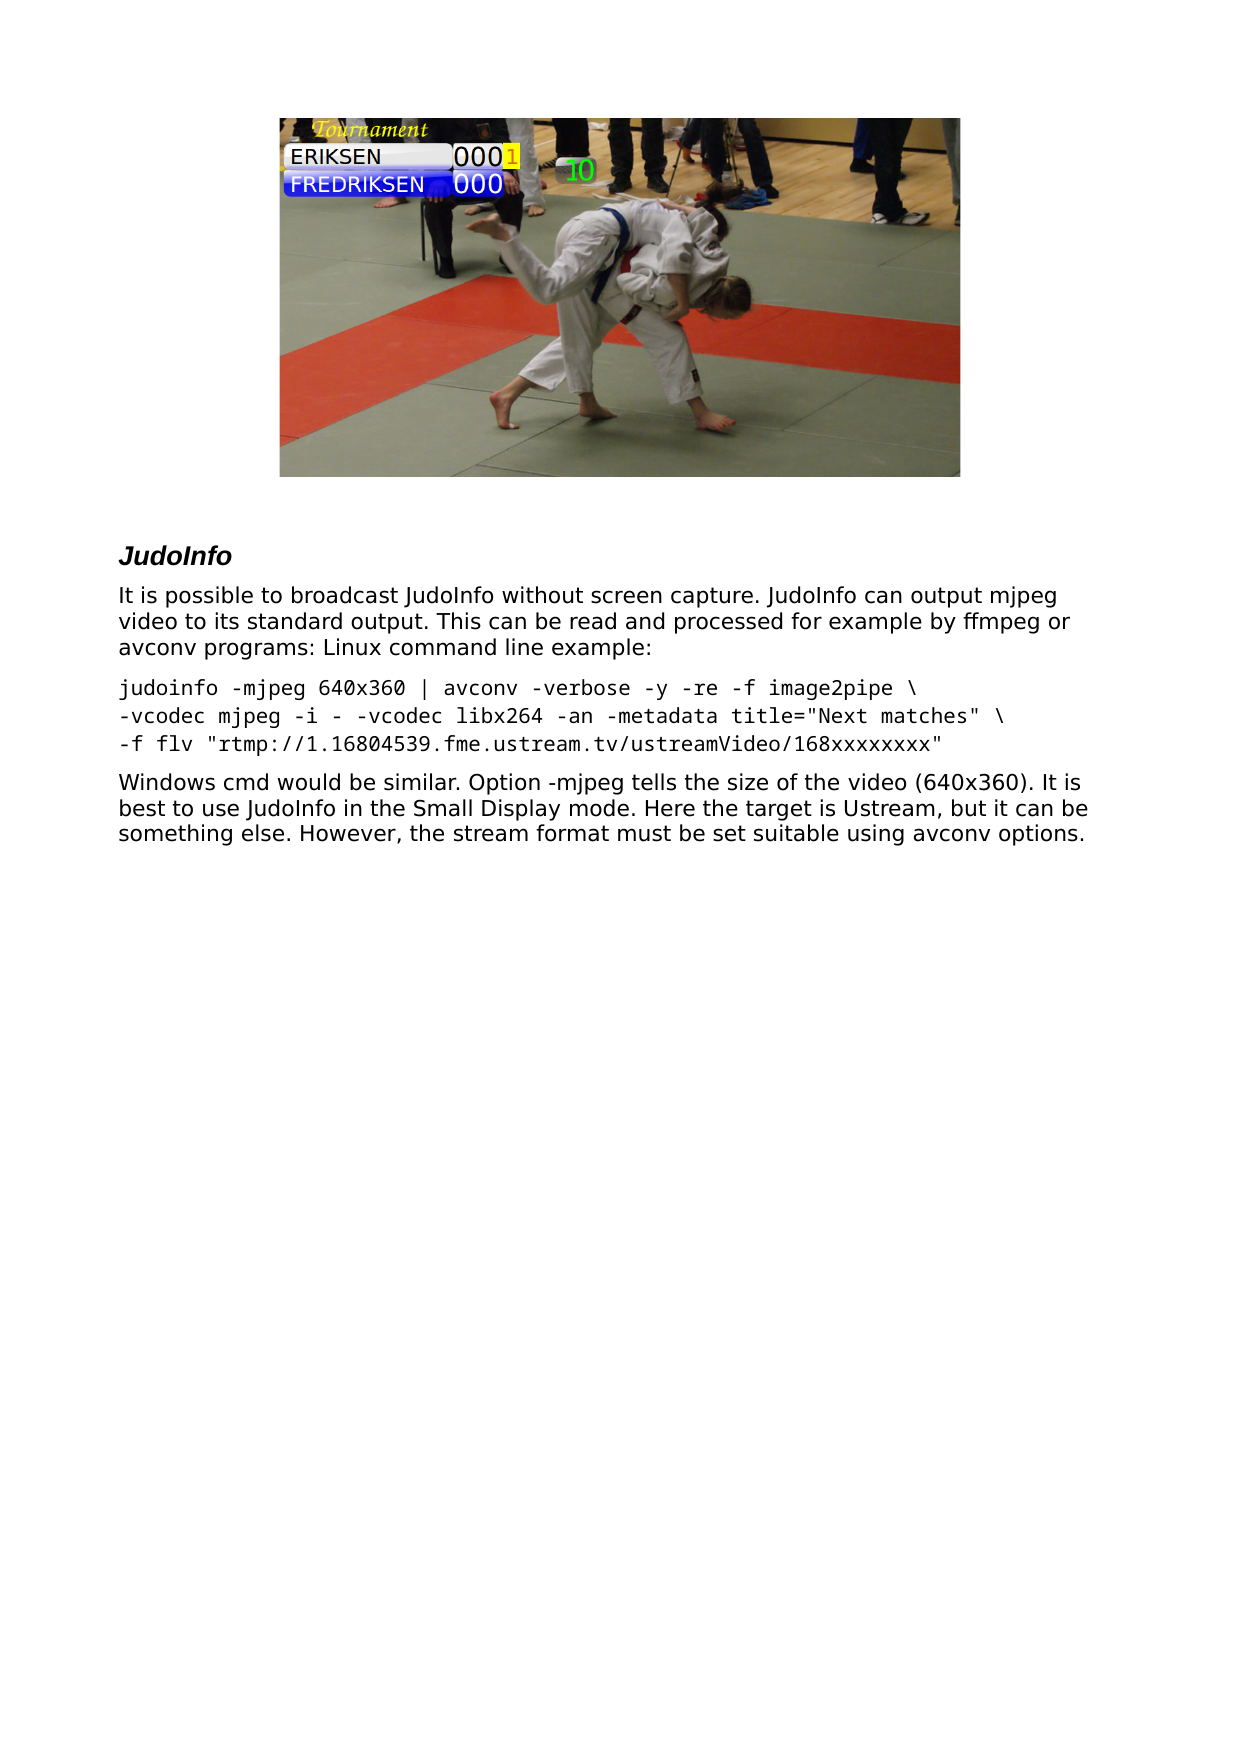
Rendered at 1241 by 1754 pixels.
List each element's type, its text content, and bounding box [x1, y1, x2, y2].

picture [279, 118, 961, 477]
text judoinfo -mjpeg 640x360 | avconv -verbose -y -re -f image2pipe \ -vcodec mjpeg -i - -vcodec libx264 -an -metadata title="Next matches" \ -f flv "rtmp://1.16804539.fme.ustream.tv/ustreamVideo/168xxxxxxxx" [118, 673, 1122, 758]
text It is possible to broadcast JudoInfo without screen capture. JudoInfo can output mjpeg video to its standard output. This can be read and processed for example by ffmpeg or avconv programs: Linux command line example: [118, 583, 1122, 660]
subtitle JudoInfo [118, 540, 1122, 571]
text Windows cmd would be similar. Option -mjpeg tells the size of the video (640x360). It is best to use JudoInfo in the Small Display mode. Here the target is Ustream, but it can be something else. However, the stream format must be set suitable using avconv options. [118, 770, 1122, 847]
